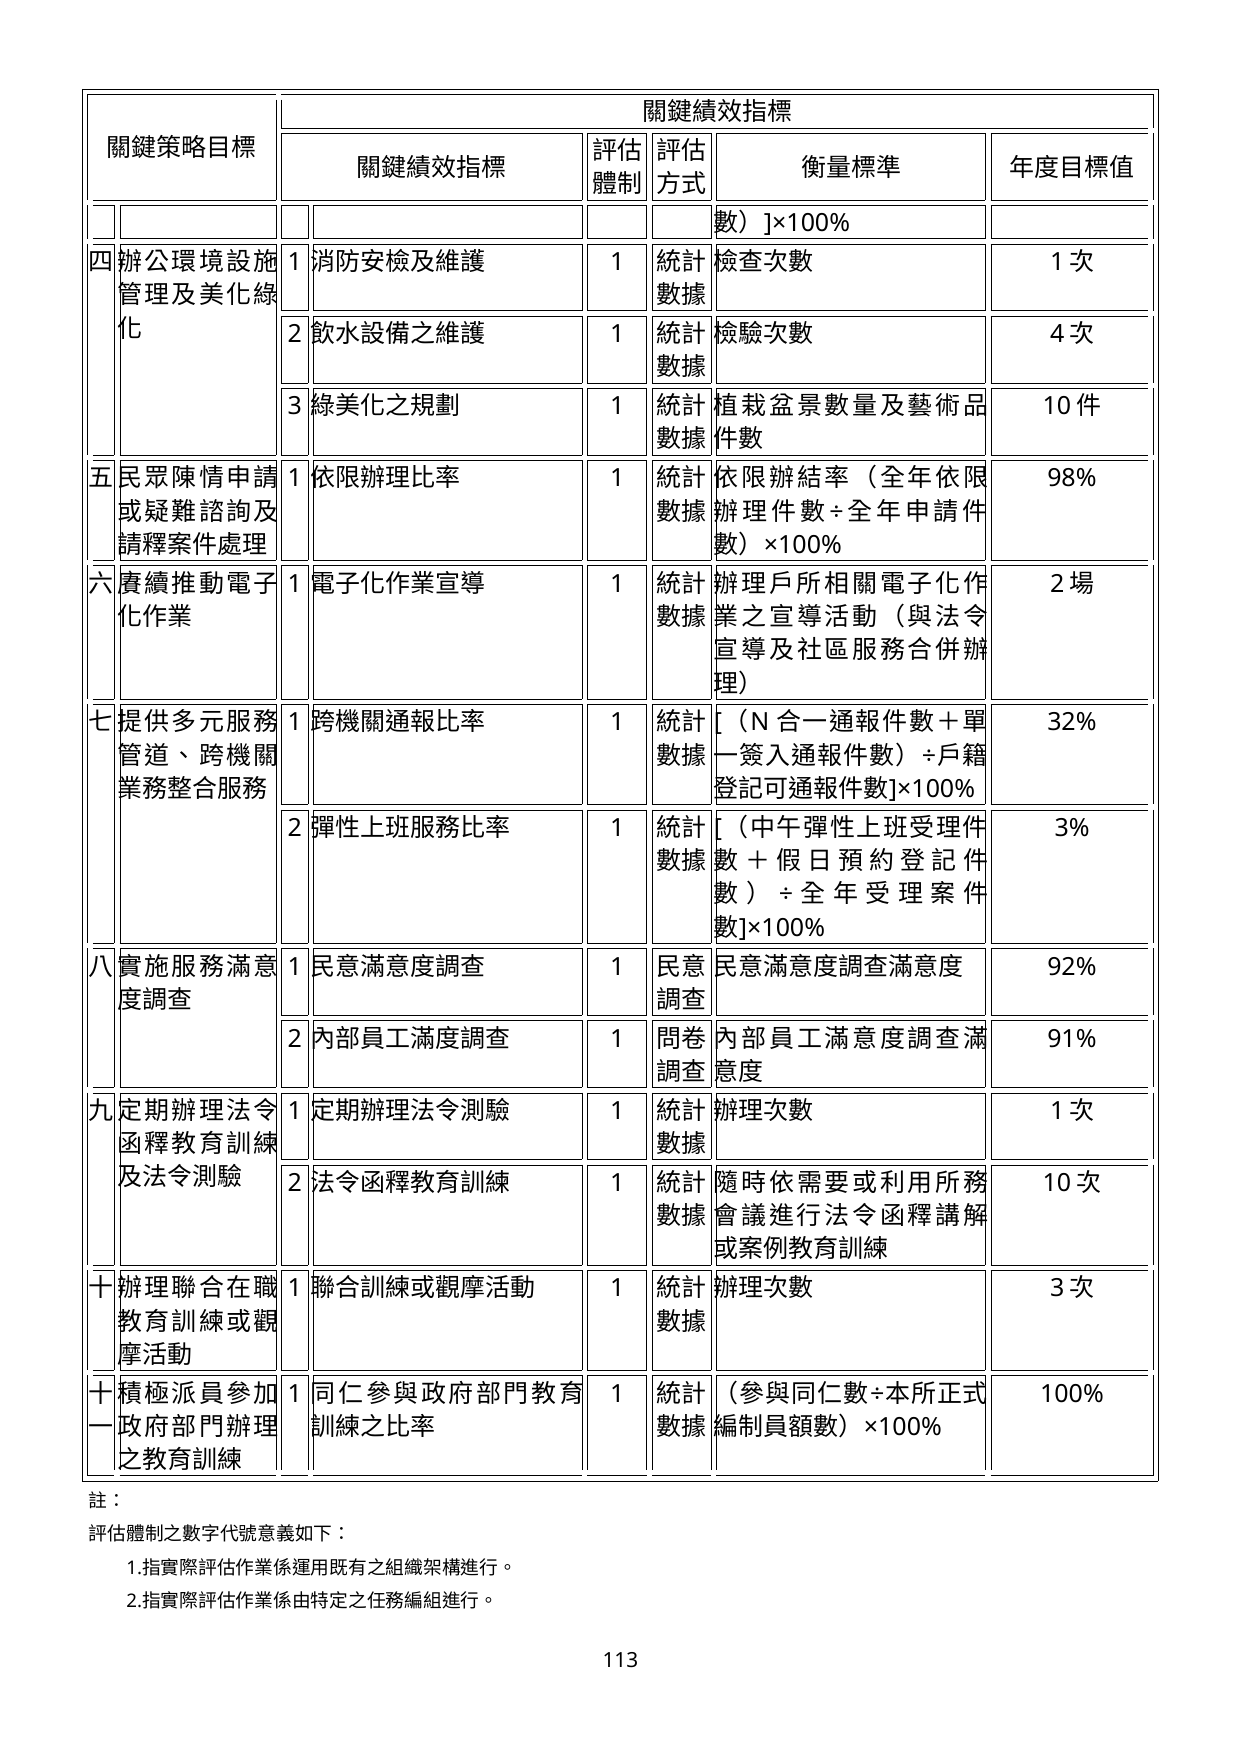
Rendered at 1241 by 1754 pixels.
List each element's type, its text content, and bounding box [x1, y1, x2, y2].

table_cell 法令函釋教育訓練 [311, 1159, 585, 1264]
table_cell 1 [278, 1370, 311, 1475]
table_cell 十 [85, 1265, 117, 1370]
table_cell 評估 體制 [585, 129, 649, 199]
table_cell 檢查次數 [714, 238, 988, 310]
table_cell 統計數據 [649, 699, 714, 804]
table_cell 統計數據 [649, 1265, 714, 1370]
table_cell 五 [85, 455, 117, 560]
table_cell 消防安檢及維護 [311, 238, 585, 310]
table_header 關鍵策略目標 [85, 90, 278, 199]
table_cell [988, 200, 1156, 238]
table_header 關鍵績效指標 [278, 90, 1156, 127]
table_cell 年度目標值 [988, 128, 1156, 199]
text 註： [89, 1482, 1152, 1514]
table_cell 辦理次數 [714, 1087, 988, 1159]
table_cell 電子化作業宣導 [311, 560, 585, 699]
table_cell 定期辦理法令函釋教育訓練及法令測驗 [117, 1087, 278, 1264]
table_cell 1 [585, 804, 649, 943]
table_cell 實施服務滿意度調查 [117, 943, 278, 1087]
table_cell 彈性上班服務比率 [311, 804, 585, 943]
table_cell 1 [278, 699, 311, 804]
table_cell 跨機關通報比率 [311, 699, 585, 804]
table_cell 統計數據 [649, 238, 714, 310]
table_cell 民眾陳情申請或疑難諮詢及請釋案件處理 [117, 455, 278, 560]
table_cell 依限辦理比率 [311, 455, 585, 560]
table_cell 統計數據 [649, 1087, 714, 1159]
table_cell 2 [278, 310, 311, 382]
text 2.指實際評估作業係由特定之任務編組進行。 [89, 1581, 1152, 1614]
table_cell 2 [278, 804, 311, 943]
table_cell 統計數據 [649, 310, 714, 382]
table_cell 七 [85, 699, 117, 943]
table_cell 1 [278, 560, 311, 699]
table_cell 定期辦理法令測驗 [311, 1087, 585, 1159]
table_cell 辦理次數 [714, 1265, 988, 1370]
table_cell 98% [988, 455, 1156, 560]
table_cell 2 [278, 1015, 311, 1087]
table_cell [85, 200, 117, 238]
table_cell 3% [988, 804, 1156, 943]
table_cell 3次 [988, 1265, 1156, 1370]
table_cell 依限辦結率（全年依限辦理件數÷全年申請件數）×100% [714, 455, 988, 560]
table_cell 統計數據 [649, 455, 714, 560]
table_cell 統計數據 [649, 804, 714, 943]
table_cell 衡量標準 [714, 129, 988, 199]
table_cell 提供多元服務管道、跨機關業務整合服務 [117, 699, 278, 943]
table_cell 3 [278, 383, 311, 454]
table_cell 1 [585, 943, 649, 1015]
table_cell （參與同仁數÷本所正式編制員額數）×100% [714, 1370, 988, 1475]
table_cell 檢驗次數 [714, 310, 988, 382]
table_cell 關鍵績效指標 [278, 128, 585, 199]
table_cell 飲水設備之維護 [311, 310, 585, 382]
table_cell 統計數據 [649, 383, 714, 454]
table_cell 1次 [988, 1087, 1156, 1159]
table_cell 綠美化之規劃 [311, 383, 585, 454]
table_cell 聯合訓練或觀摩活動 [311, 1265, 585, 1370]
table_cell [（中午彈性上班受理件數＋假日預約登記件數）÷全年受理案件數]×100% [714, 804, 988, 943]
table_cell [585, 200, 649, 238]
table_cell 4次 [988, 310, 1156, 382]
table_cell 辦公環境設施管理及美化綠化 [117, 238, 278, 454]
table_cell [（N合一通報件數＋單一簽入通報件數）÷戶籍登記可通報件數]×100% [714, 699, 988, 804]
table_cell [649, 200, 714, 238]
table_cell 同仁參與政府部門教育訓練之比率 [311, 1370, 585, 1475]
table_cell 積極派員參加政府部門辦理之教育訓練 [117, 1370, 278, 1475]
table_cell 統計數據 [649, 1159, 714, 1264]
table_cell 1 [585, 560, 649, 699]
table_cell 100% [988, 1370, 1156, 1475]
table_cell 數）]×100% [714, 200, 988, 238]
table_cell 統計數據 [649, 1370, 714, 1475]
table_cell 1次 [988, 238, 1156, 310]
table_cell 1 [585, 238, 649, 310]
table_cell 九 [85, 1087, 117, 1264]
table_cell [311, 200, 585, 238]
table_cell 賡續推動電子化作業 [117, 560, 278, 699]
table_cell 1 [278, 455, 311, 560]
table_cell 民意調查 [649, 943, 714, 1015]
table_cell [117, 200, 278, 238]
table_cell 民意滿意度調查 [311, 943, 585, 1015]
table_cell 統計數據 [649, 560, 714, 699]
table_cell 辦理聯合在職教育訓練或觀摩活動 [117, 1265, 278, 1370]
table_cell 1 [585, 1087, 649, 1159]
table_cell 2場 [988, 560, 1156, 699]
table_cell 四 [85, 238, 117, 454]
table_cell 1 [585, 699, 649, 804]
table_cell 1 [585, 383, 649, 454]
table_cell 2 [278, 1159, 311, 1264]
table_cell 八 [85, 943, 117, 1087]
table_cell 1 [585, 455, 649, 560]
table_cell 內部員工滿意度調查滿意度 [714, 1015, 988, 1087]
table_cell 1 [278, 238, 311, 310]
table_cell 1 [585, 1159, 649, 1264]
table_cell 1 [278, 1087, 311, 1159]
table_cell 六 [85, 560, 117, 699]
table_cell 辦理戶所相關電子化作業之宣導活動（與法令宣導及社區服務合併辦理） [714, 560, 988, 699]
table_cell 1 [585, 310, 649, 382]
table_cell 10次 [988, 1159, 1156, 1264]
table_cell 1 [585, 1265, 649, 1370]
table_cell 1 [278, 943, 311, 1015]
table_cell [278, 200, 311, 238]
table_cell 91% [988, 1015, 1156, 1087]
table_cell 1 [585, 1015, 649, 1087]
table_cell 內部員工滿度調查 [311, 1015, 585, 1087]
table_cell 隨時依需要或利用所務會議進行法令函釋講解或案例教育訓練 [714, 1159, 988, 1264]
table_cell 1 [278, 1265, 311, 1370]
table_cell 評估 方式 [649, 129, 714, 199]
table_cell 問卷調查 [649, 1015, 714, 1087]
table_cell 民意滿意度調查滿意度 [714, 943, 988, 1015]
table_cell 32% [988, 699, 1156, 804]
text 1.指實際評估作業係運用既有之組織架構進行。 [89, 1547, 1152, 1581]
table_cell 10件 [988, 383, 1156, 454]
table_cell 92% [988, 943, 1156, 1015]
table_cell 植栽盆景數量及藝術品件數 [714, 383, 988, 454]
text 評估體制之數字代號意義如下： [89, 1514, 1152, 1547]
table_cell 1 [585, 1370, 649, 1475]
table_cell 十一 [85, 1370, 117, 1475]
